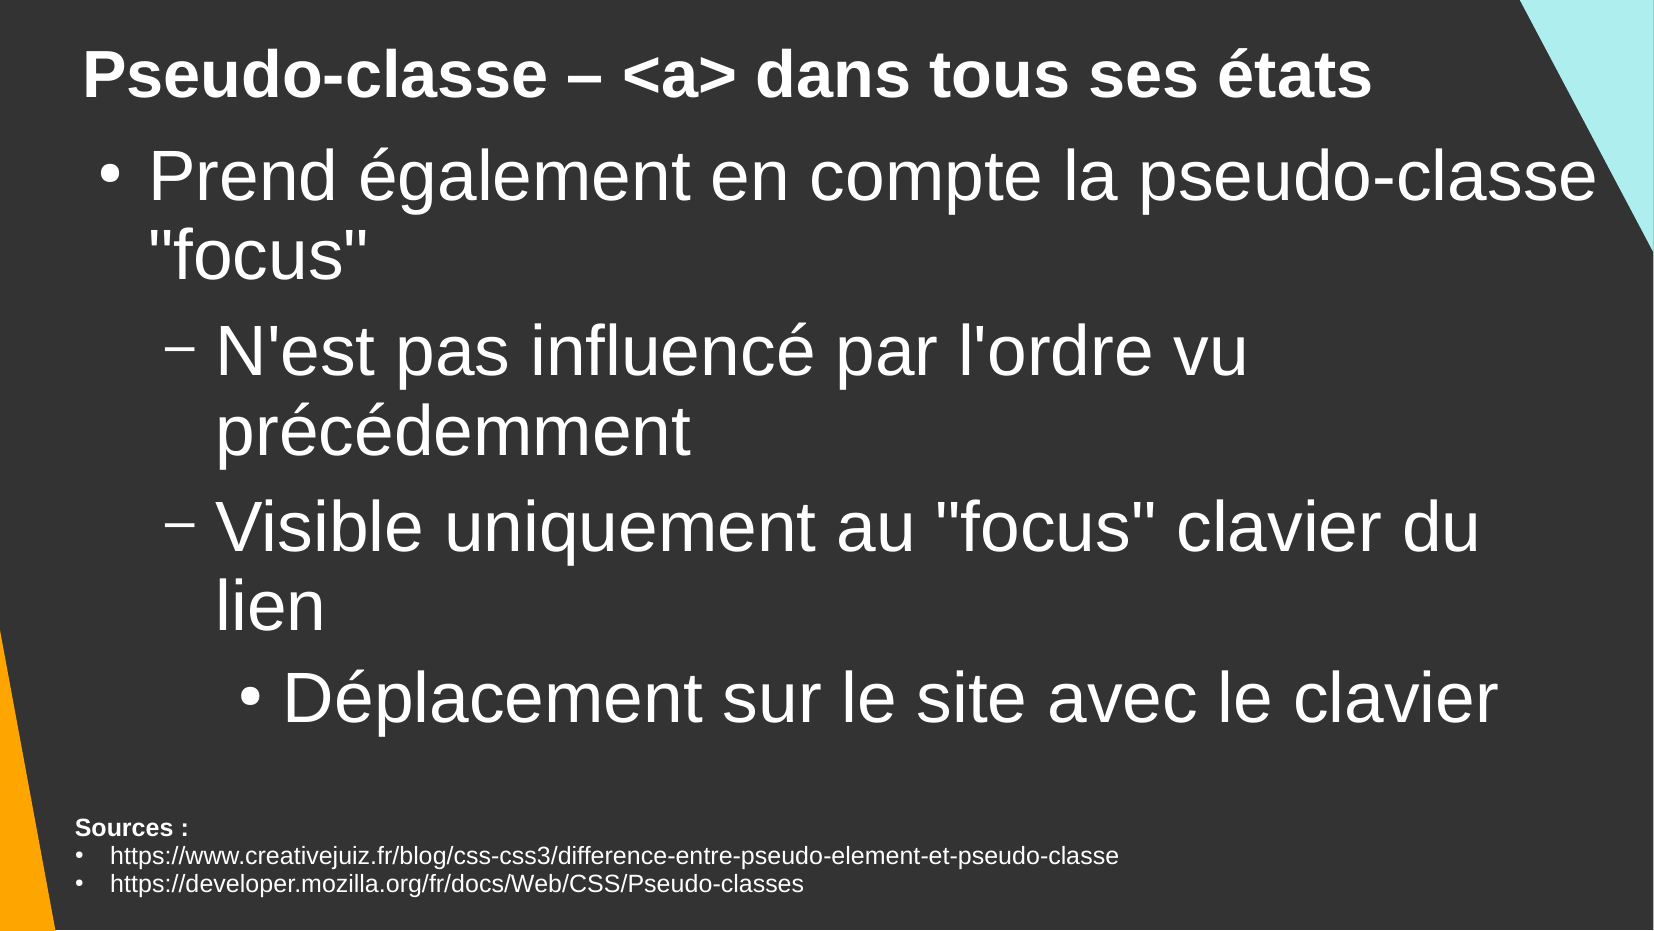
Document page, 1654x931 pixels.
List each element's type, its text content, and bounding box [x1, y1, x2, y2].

text_box [1519, 0, 1654, 254]
text_box [0, 630, 56, 931]
text_box Sources : https://www.creativejuiz.fr/blog/css-css3/difference-entre-pseudo-element-et-pseudo-classe https://developer.mozilla.org/fr/docs/Web/CSS/Pseudo-classes [60, 806, 1546, 931]
title Pseudo-classe – <a> dans tous ses états [82, 37, 1571, 114]
list Prend également en compte la pseudo-classe "focus" N'est pas influencé par l'ordre vu précédemment Visible uniquement au "focus" clavier du lien Déplacement sur le site avec le clavier [80, 135, 1605, 745]
